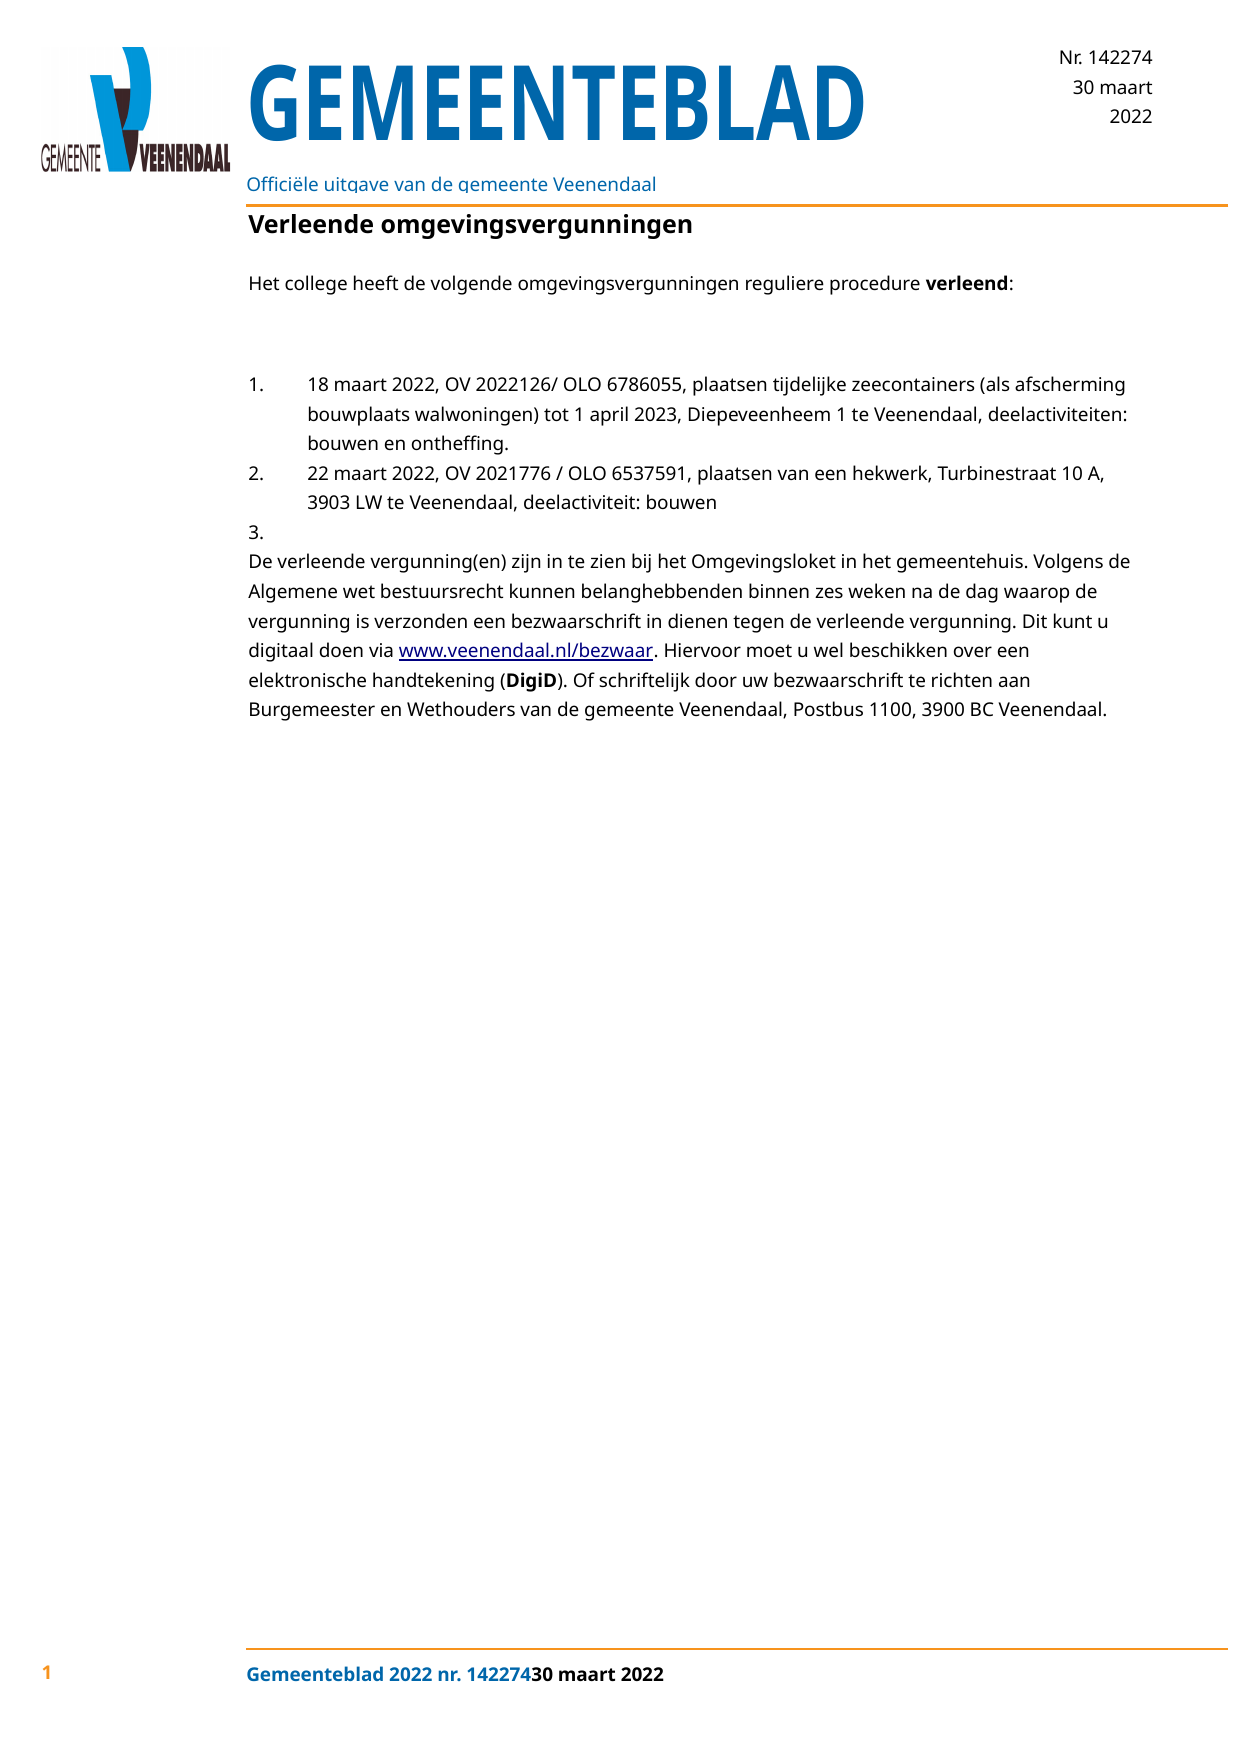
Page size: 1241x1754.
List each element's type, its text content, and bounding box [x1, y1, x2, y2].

text De verleende vergunning(en) zijn in te zien bij het Omgevingsloket in het gemeentehuis. Volgens de Algemene wet bestuursrecht kunnen belanghebbenden binnen zes weken na de dag waarop de vergunning is verzonden een bezwaarschrift in dienen tegen de verleende vergunning. Dit kunt u digitaal doen via www.veenendaal.nl/bezwaar. Hiervoor moet u wel beschikken over een elektronische handtekening (DigiD). Of schriftelijk door uw bezwaarschrift te richten aan Burgemeester en Wethouders van de gemeente Veenendaal, Postbus 1100, 3900 BC Veenendaal. [248, 549, 1152, 722]
text Verleende omgevingsvergunningen [248, 207, 1152, 241]
picture [123, 47, 231, 172]
list 18 maart 2022, OV 2022126/ OLO 6786055, plaatsen tijdelijke zeecontainers (als afscherming bouwplaats walwoningen) tot 1 april 2023, Diepeveenheem 1 te Veenendaal, deelactiviteiten: bouwen en ontheffing. [248, 371, 1152, 456]
picture [41, 47, 130, 172]
text Het college heeft de volgende omgevingsvergunningen reguliere procedure verleend: [248, 270, 1152, 296]
list 22 maart 2022, OV 2021776 / OLO 6537591, plaatsen van een hekwerk, Turbinestraat 10 A, 3903 LW te Veenendaal, deelactiviteit: bouwen [248, 460, 1152, 515]
